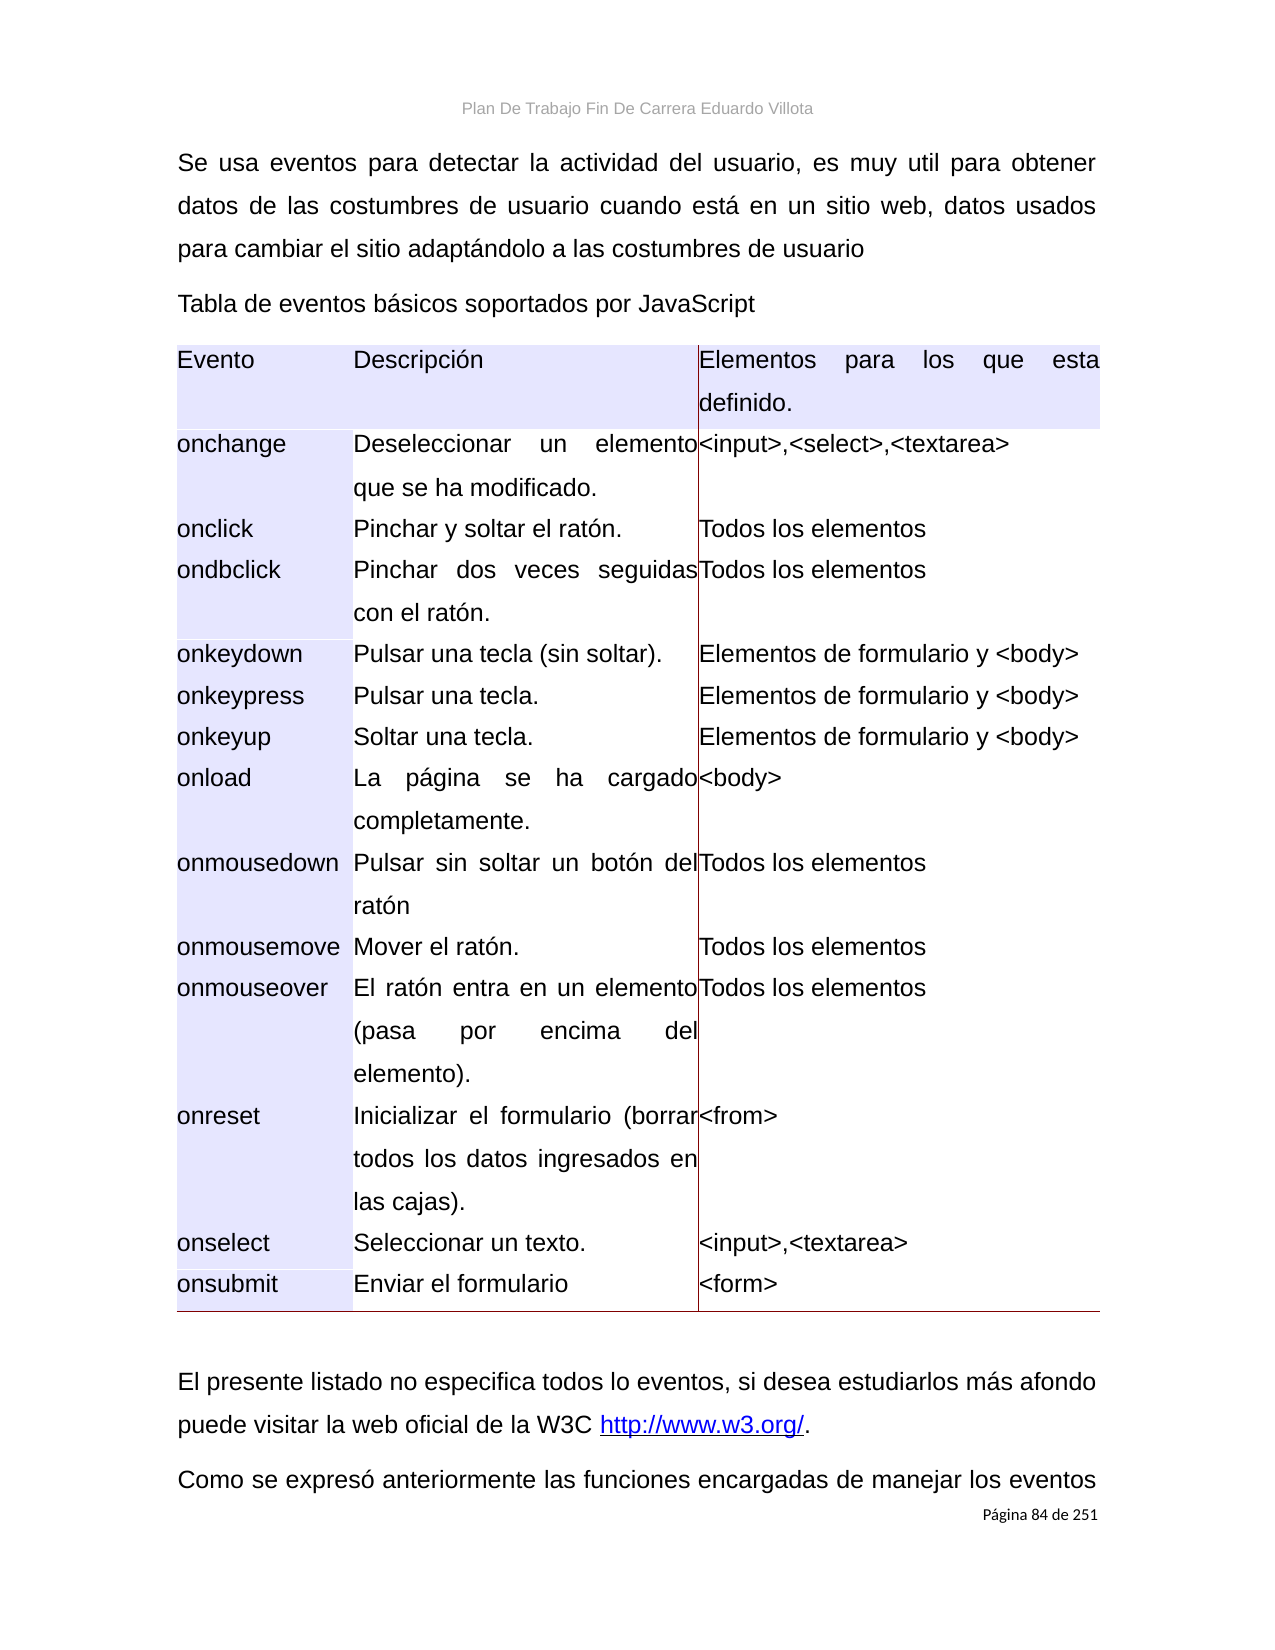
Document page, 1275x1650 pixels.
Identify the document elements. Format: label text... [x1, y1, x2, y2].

table_cell Seleccionar un texto. [353, 1228, 698, 1269]
table_cell onkeypress [177, 681, 353, 722]
table_cell Mover el ratón. [353, 932, 698, 973]
table_cell Todos los elementos [699, 555, 1100, 639]
table_cell onchange [177, 430, 353, 514]
table_cell El ratón entra en un elemento (pasa por encima del elemento). [353, 973, 698, 1101]
table_cell Pinchar dos veces seguidas con el ratón. [353, 555, 698, 639]
table_cell Elementos de formulario y <body> [699, 640, 1100, 681]
table_header Evento [177, 345, 353, 429]
table_cell onmousemove [177, 932, 353, 973]
table_cell Todos los elementos [699, 848, 1100, 932]
table_cell Todos los elementos [699, 514, 1100, 555]
table_cell Todos los elementos [699, 932, 1100, 973]
table_cell onmousedown [177, 848, 353, 932]
table_cell <form> [699, 1270, 1100, 1311]
table_cell Pulsar una tecla. [353, 681, 698, 722]
text El presente listado no especifica todos lo eventos, si desea estudiarlos más afondo puede visitar la web oficial de la W3C http://www.w3.org/. [177, 1366, 1098, 1438]
table_header Descripción [353, 345, 698, 429]
text Como se expresó anteriormente las funciones encargadas de manejar los eventos [177, 1465, 1098, 1494]
table_cell Deseleccionar un elemento que se ha modificado. [353, 430, 698, 514]
table_cell La página se ha cargado completamente. [353, 763, 698, 848]
table_cell <input>,<textarea> [699, 1228, 1100, 1269]
table_cell Elementos de formulario y <body> [699, 681, 1100, 722]
table_cell Pulsar una tecla (sin soltar). [353, 640, 698, 681]
table_cell onreset [177, 1101, 353, 1228]
table_cell onload [177, 763, 353, 848]
table_cell Todos los elementos [699, 973, 1100, 1101]
table_header Elementos para los que esta definido. [699, 345, 1100, 429]
table_cell <input>,<select>,<textarea> [699, 430, 1100, 514]
table_cell onmouseover [177, 973, 353, 1101]
table_cell ondbclick [177, 555, 353, 639]
table_cell Enviar el formulario [353, 1270, 698, 1311]
text Tabla de eventos básicos soportados por JavaScript [177, 289, 1098, 318]
table_cell onclick [177, 514, 353, 555]
table_cell Pulsar sin soltar un botón del ratón [353, 848, 698, 932]
table_cell onkeyup [177, 722, 353, 763]
table_cell <from> [699, 1101, 1100, 1228]
table_cell <body> [699, 763, 1100, 848]
table_cell onkeydown [177, 640, 353, 681]
text Se usa eventos para detectar la actividad del usuario, es muy util para obtener datos de las costumbres de usuario cuando está en un sitio web, datos usados para cambiar el sitio adaptándolo a las costumbres de usuario [177, 148, 1098, 263]
table_cell onsubmit [177, 1270, 353, 1311]
table_cell onselect [177, 1228, 353, 1269]
table_cell Pinchar y soltar el ratón. [353, 514, 698, 555]
table_cell Inicializar el formulario (borrar todos los datos ingresados en las cajas). [353, 1101, 698, 1228]
table_cell Elementos de formulario y <body> [699, 722, 1100, 763]
table_cell Soltar una tecla. [353, 722, 698, 763]
